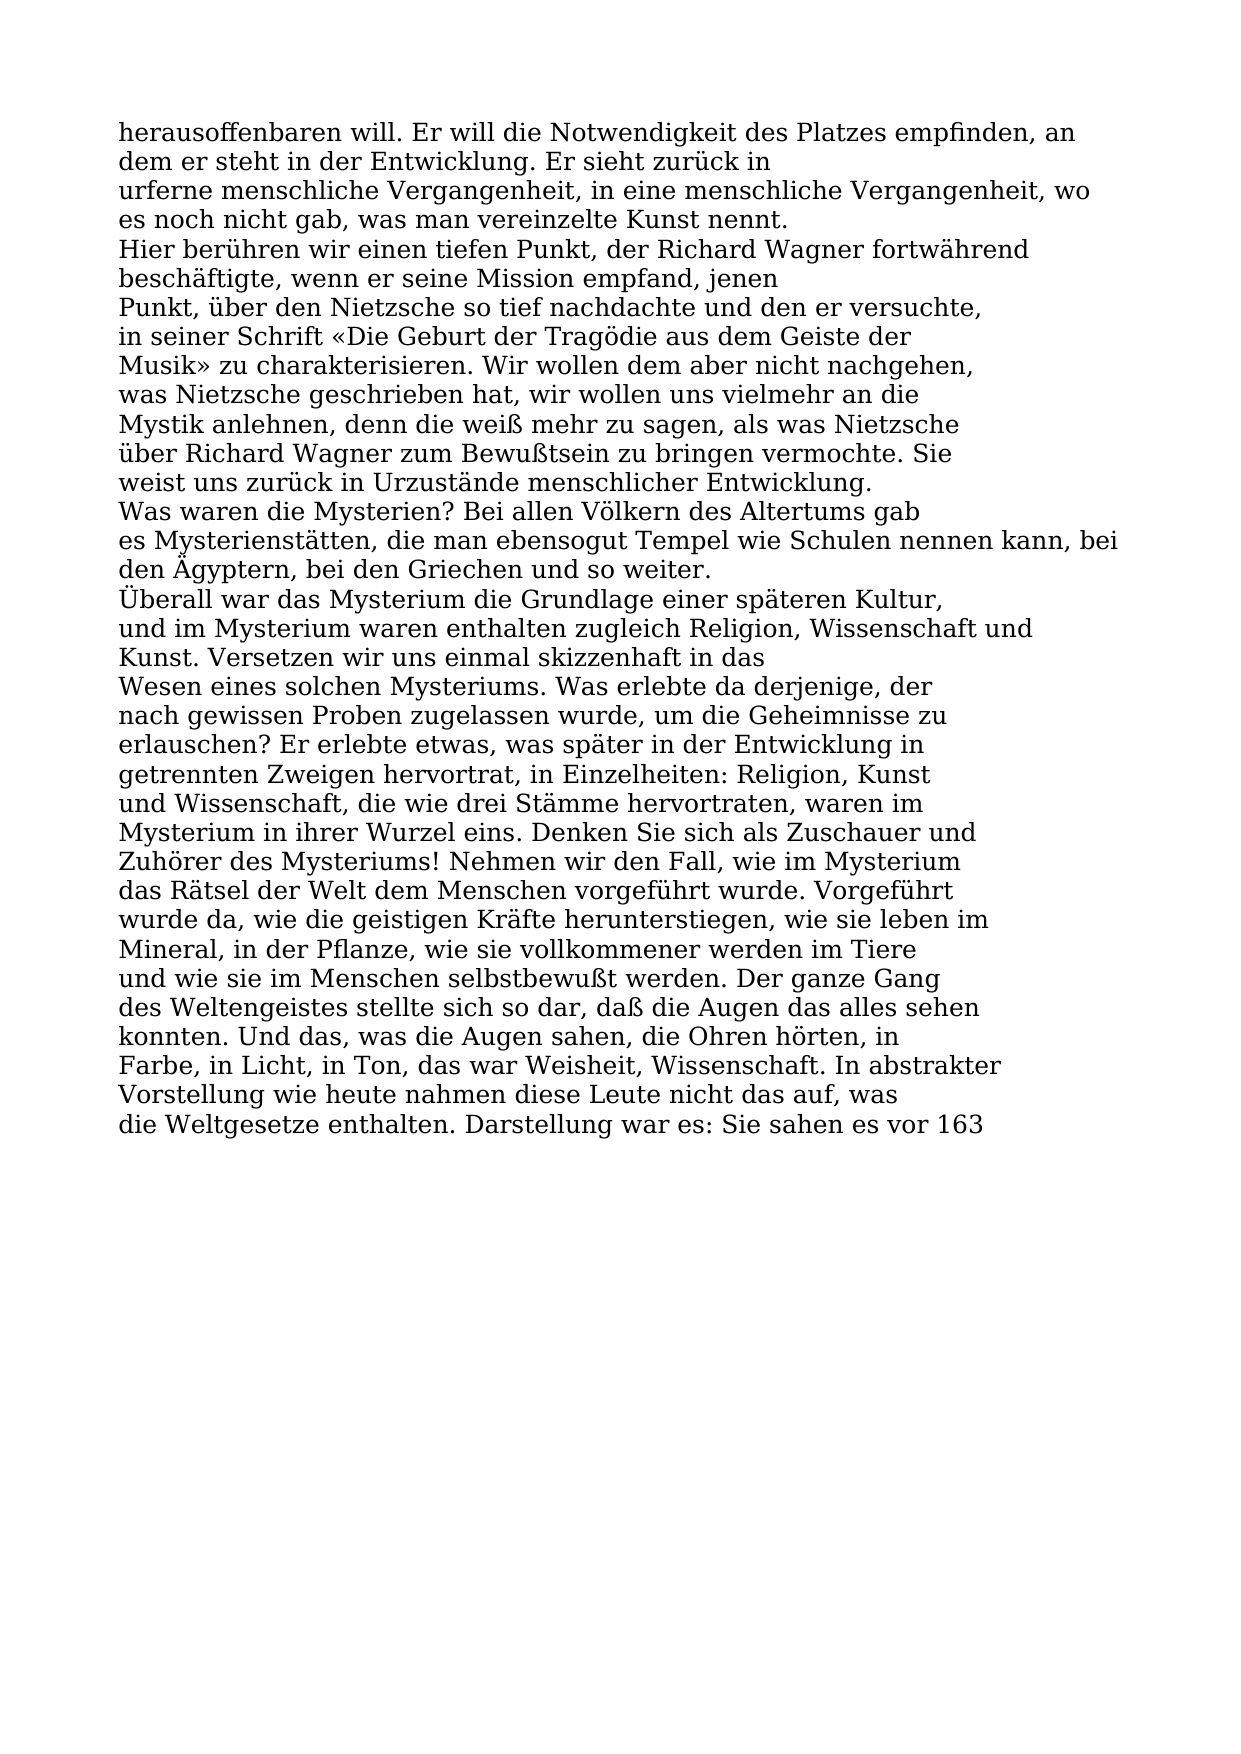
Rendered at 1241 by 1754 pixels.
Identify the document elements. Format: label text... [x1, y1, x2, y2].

text Hier berühren wir einen tiefen Punkt, der Richard Wagner fortwährend beschäftigte, wenn er seine Mission empfand, jenen [118, 235, 1122, 293]
text Farbe, in Licht, in Ton, das war Weisheit, Wissenschaft. In abstrakter Vorstellung wie heute nahmen diese Leute nicht das auf, was [118, 1051, 1122, 1110]
text es Mysterienstätten, die man ebensogut Tempel wie Schulen nennen kann, bei den Ägyptern, bei den Griechen und so weiter. [118, 526, 1122, 585]
text Überall war das Mysterium die Grundlage einer späteren Kultur, [118, 585, 1122, 614]
text Punkt, über den Nietzsche so tief nachdachte und den er versuchte, [118, 293, 1122, 322]
text urferne menschliche Vergangenheit, in eine menschliche Vergangenheit, wo es noch nicht gab, was man vereinzelte Kunst nennt. [118, 176, 1122, 235]
text Mystik anlehnen, denn die weiß mehr zu sagen, als was Nietzsche [118, 410, 1122, 439]
text Mineral, in der Pflanze, wie sie vollkommener werden im Tiere [118, 935, 1122, 964]
text über Richard Wagner zum Bewußtsein zu bringen vermochte. Sie [118, 439, 1122, 468]
text Mysterium in ihrer Wurzel eins. Denken Sie sich als Zuschauer und [118, 818, 1122, 847]
text herausoffenbaren will. Er will die Notwendigkeit des Platzes empfinden, an dem er steht in der Entwicklung. Er sieht zurück in [118, 118, 1122, 176]
text wurde da, wie die geistigen Kräfte herunterstiegen, wie sie leben im [118, 906, 1122, 935]
text und Wissenschaft, die wie drei Stämme hervortraten, waren im [118, 789, 1122, 818]
text konnten. Und das, was die Augen sahen, die Ohren hörten, in [118, 1022, 1122, 1051]
text Wesen eines solchen Mysteriums. Was erlebte da derjenige, der [118, 672, 1122, 701]
text und wie sie im Menschen selbstbewußt werden. Der ganze Gang [118, 964, 1122, 993]
text des Weltengeistes stellte sich so dar, daß die Augen das alles sehen [118, 993, 1122, 1022]
text erlauschen? Er erlebte etwas, was später in der Entwicklung in [118, 731, 1122, 760]
text getrennten Zweigen hervortrat, in Einzelheiten: Religion, Kunst [118, 760, 1122, 789]
text und im Mysterium waren enthalten zugleich Religion, Wissenschaft und Kunst. Versetzen wir uns einmal skizzenhaft in das [118, 614, 1122, 672]
text das Rätsel der Welt dem Menschen vorgeführt wurde. Vorgeführt [118, 876, 1122, 906]
text Zuhörer des Mysteriums! Nehmen wir den Fall, wie im Mysterium [118, 847, 1122, 876]
text nach gewissen Proben zugelassen wurde, um die Geheimnisse zu [118, 701, 1122, 731]
text die Weltgesetze enthalten. Darstellung war es: Sie sahen es vor 163 [118, 1110, 1122, 1139]
text Was waren die Mysterien? Bei allen Völkern des Altertums gab [118, 497, 1122, 526]
text Musik» zu charakterisieren. Wir wollen dem aber nicht nachgehen, [118, 351, 1122, 381]
text in seiner Schrift «Die Geburt der Tragödie aus dem Geiste der [118, 322, 1122, 351]
text was Nietzsche geschrieben hat, wir wollen uns vielmehr an die [118, 381, 1122, 410]
text weist uns zurück in Urzustände menschlicher Entwicklung. [118, 468, 1122, 497]
